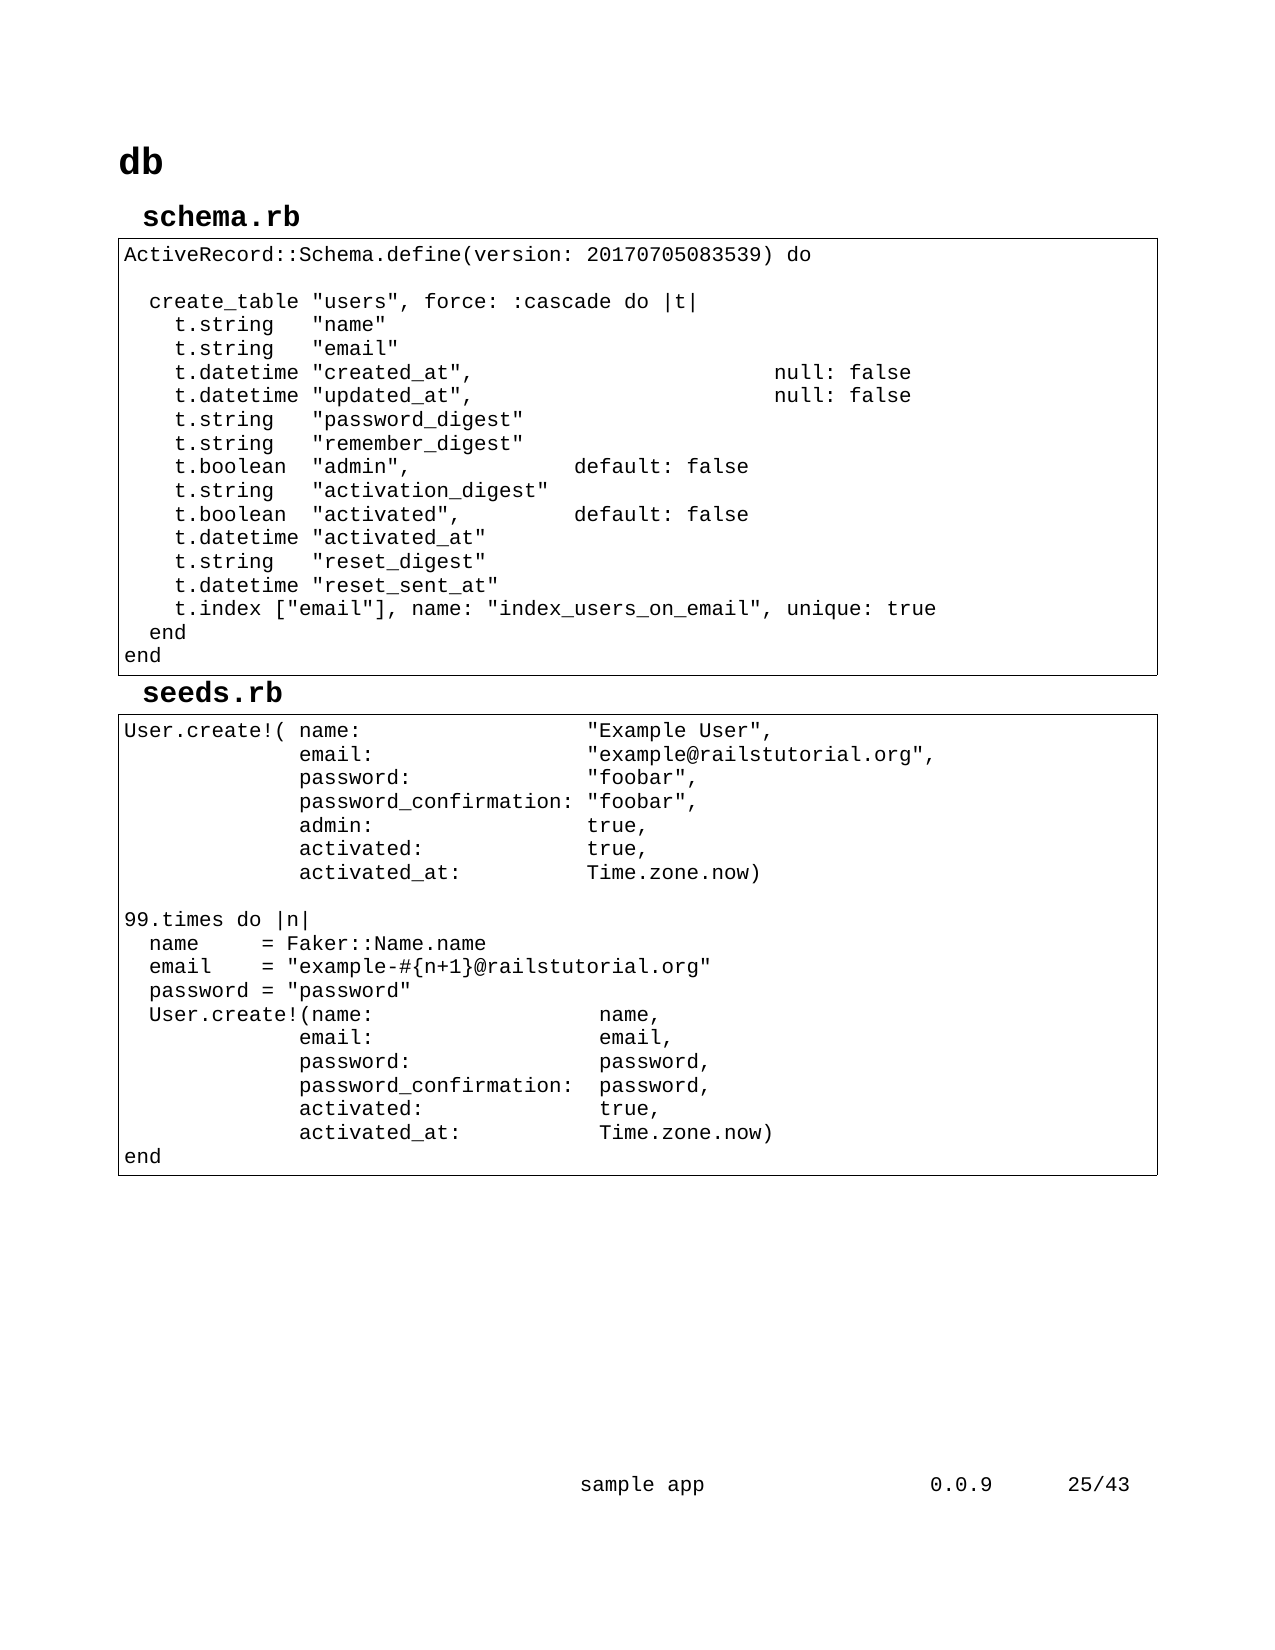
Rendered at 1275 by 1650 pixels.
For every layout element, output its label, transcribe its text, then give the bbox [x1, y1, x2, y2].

subtitle db [118, 143, 1157, 186]
table_header User.create!( name: "Example User", email: "example@railstutorial.org", password: "foobar", password_confirmation: "foobar", admin: true, activated: true, activated_at: Time.zone.now) 99.times do |n| name = Faker::Name.name email = "example-#{n+1}@railstutorial.org" password = "password" User.create!(name: name, email: email, password: password, password_confirmation: password, activated: true, activated_at: Time.zone.now) end [119, 715, 1157, 1175]
table_header ActiveRecord::Schema.define(version: 20170705083539) do create_table "users", force: :cascade do |t| t.string "name" t.string "email" t.datetime "created_at", null: false t.datetime "updated_at", null: false t.string "password_digest" t.string "remember_digest" t.boolean "admin", default: false t.string "activation_digest" t.boolean "activated", default: false t.datetime "activated_at" t.string "reset_digest" t.datetime "reset_sent_at" t.index ["email"], name: "index_users_on_email", unique: true end end [119, 239, 1157, 675]
subtitle seeds.rb [142, 678, 1157, 711]
subtitle schema.rb [142, 201, 1157, 235]
